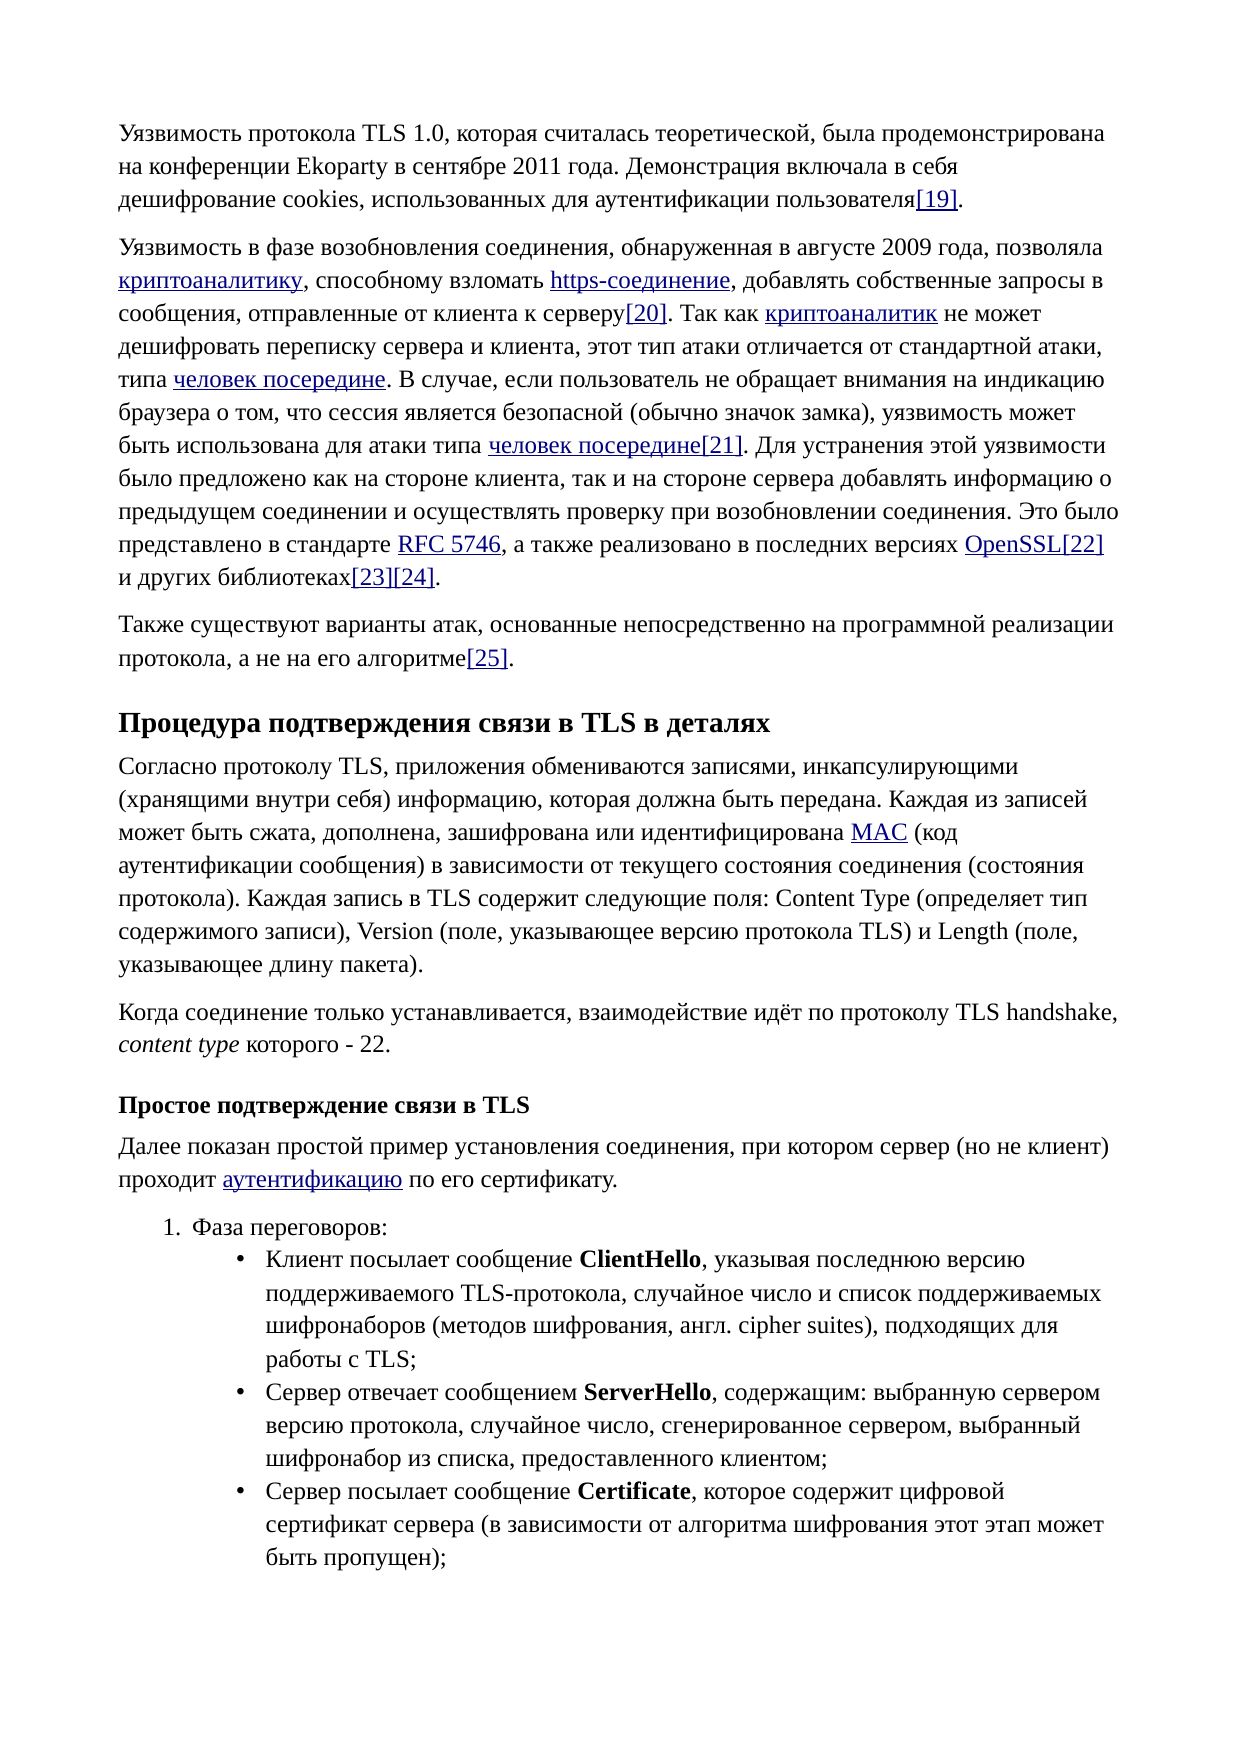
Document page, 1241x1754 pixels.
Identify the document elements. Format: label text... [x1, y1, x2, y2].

list Сервер посылает сообщение Certificate, которое содержит цифровой сертификат сервера (в зависимости от алгоритма шифрования этот этап может быть пропущен); [236, 1476, 1122, 1571]
list Фаза переговоров: [162, 1212, 1122, 1240]
list Сервер отвечает сообщением ServerHello, содержащим: выбранную сервером версию протокола, случайное число, сгенерированное сервером, выбранный шифронабор из списка, предоставленного клиентом; [236, 1377, 1122, 1471]
text Согласно протоколу TLS, приложения обмениваются записями, инкапсулирующими (хранящими внутри себя) информацию, которая должна быть передана. Каждая из записей может быть сжата, дополнена, зашифрована или идентифицирована MAC (код аутентификации сообщения) в зависимости от текущего состояния соединения (состояния протокола). Каждая запись в TLS содержит следующие поля: Content Type (определяет тип содержимого записи), Version (поле, указывающее версию протокола TLS) и Length (поле, указывающее длину пакета). [118, 751, 1122, 978]
text Уязвимость в фазе возобновления соединения, обнаруженная в августе 2009 года, позволяла криптоаналитику, способному взломать https-соединение, добавлять собственные запросы в сообщения, отправленные от клиента к серверу[20]. Так как криптоаналитик не может дешифровать переписку сервера и клиента, этот тип атаки отличается от стандартной атаки, типа человек посередине. В случае, если пользователь не обращает внимания на индикацию браузера о том, что сессия является безопасной (обычно значок замка), уязвимость может быть использована для атаки типа человек посередине[21]. Для устранения этой уязвимости было предложено как на стороне клиента, так и на стороне сервера добавлять информацию о предыдущем соединении и осуществлять проверку при возобновлении соединения. Это было представлено в стандарте RFC 5746, а также реализовано в последних версиях OpenSSL[22] и других библиотеках[23][24]. [118, 232, 1122, 591]
list Клиент посылает сообщение ClientHello, указывая последнюю версию поддерживаемого TLS-протокола, случайное число и список поддерживаемых шифронаборов (методов шифрования, англ. cipher suites), подходящих для работы с TLS; [236, 1244, 1122, 1372]
subtitle Простое подтверждение связи в TLS [118, 1090, 1122, 1118]
subtitle Процедура подтверждения связи в TLS в деталях [118, 705, 1122, 738]
text Когда соединение только устанавливается, взаимодействие идёт по протоколу TLS handshake, content type которого - 22. [118, 997, 1122, 1058]
text Также существуют варианты атак, основанные непосредственно на программной реализации протокола, а не на его алгоритме[25]. [118, 609, 1122, 671]
text Далее показан простой пример установления соединения, при котором сервер (но не клиент) проходит аутентификацию по его сертификату. [118, 1131, 1122, 1193]
text Уязвимость протокола TLS 1.0, которая считалась теоретической, была продемонстрирована на конференции Ekoparty в сентябре 2011 года. Демонстрация включала в себя дешифрование cookies, использованных для аутентификации пользователя[19]. [118, 118, 1122, 213]
